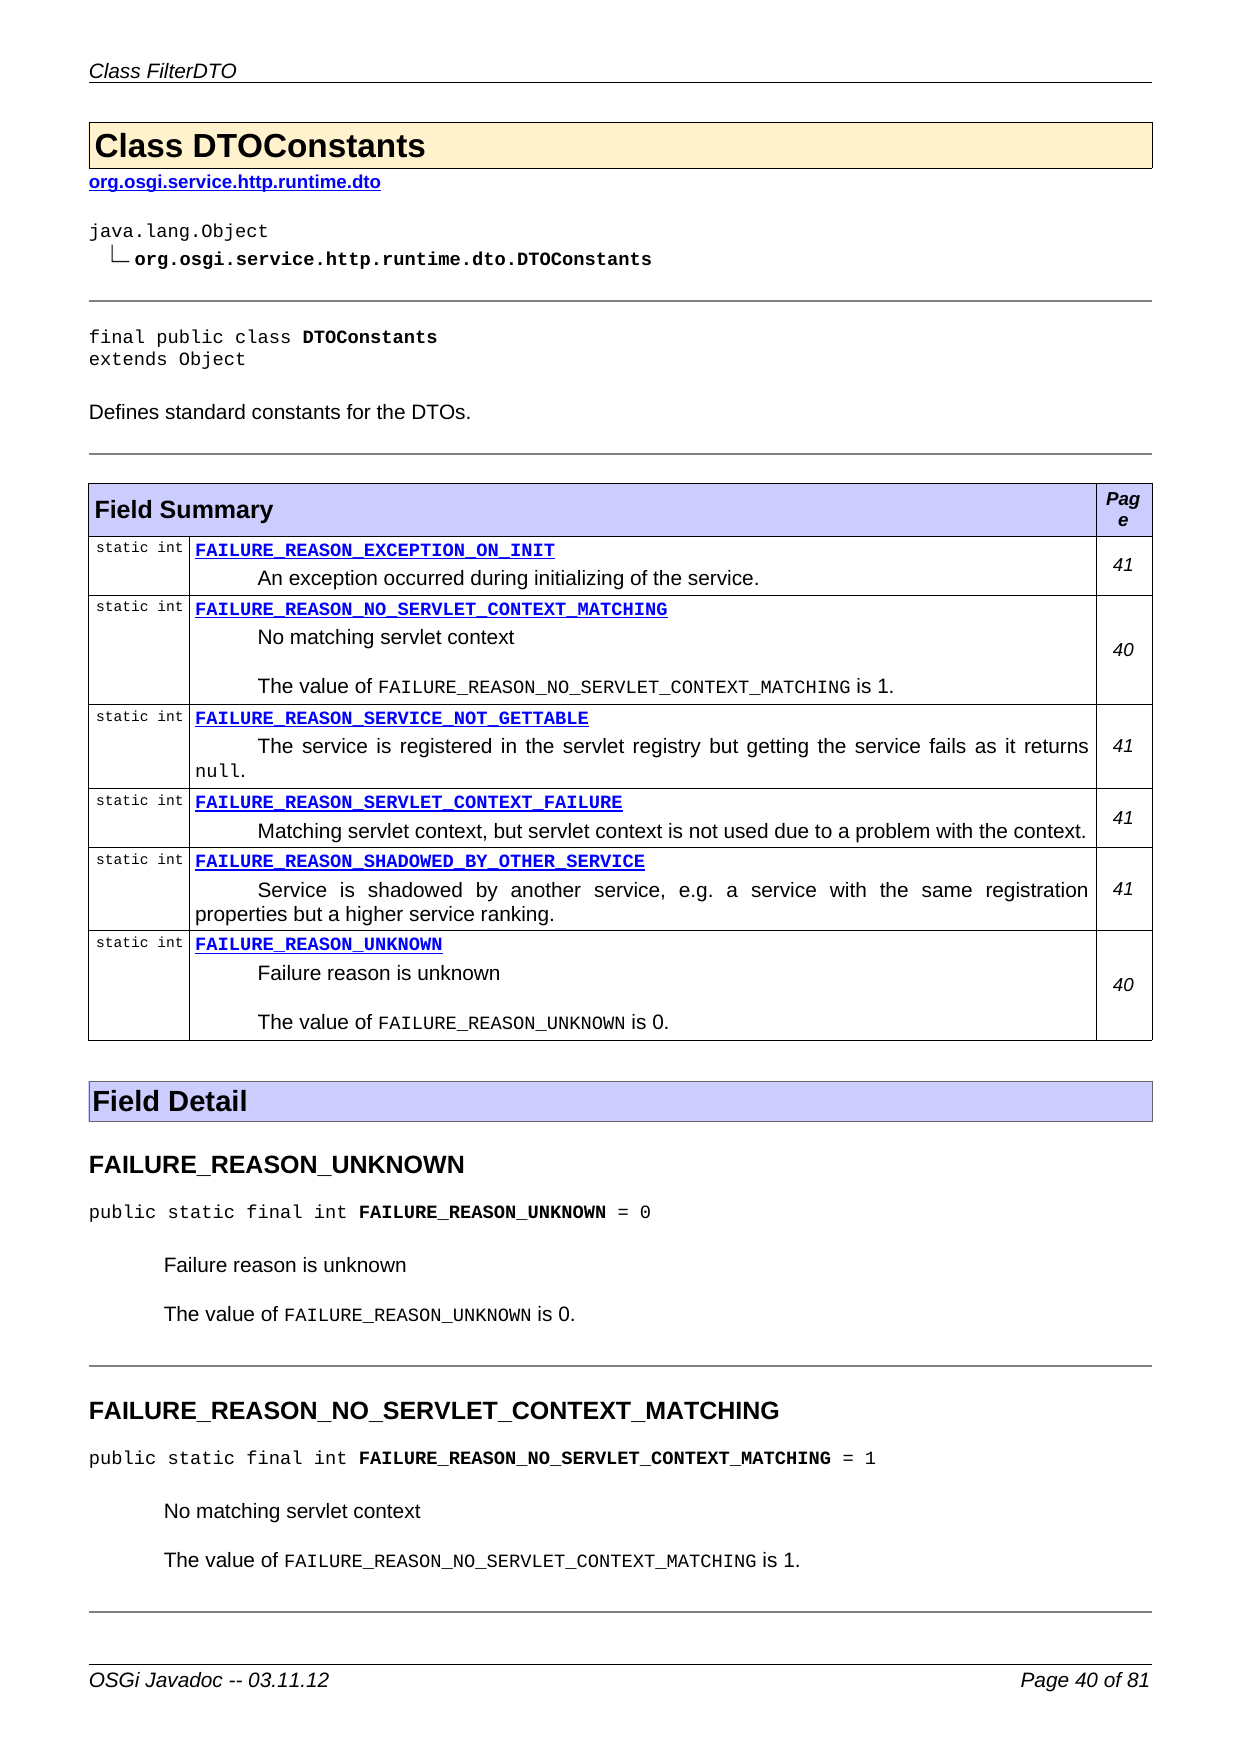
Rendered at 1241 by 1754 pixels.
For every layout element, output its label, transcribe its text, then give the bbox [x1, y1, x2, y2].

text org.osgi.service.http.runtime.dto [88, 171, 1152, 193]
subtitle Field Detail [90, 1082, 1152, 1121]
table_cell [1097, 705, 1152, 788]
table_cell FAILURE_REASON_SERVLET_CONTEXT_FAILURE Matching servlet context, but servlet context is not used due to a problem with the context. [190, 789, 1096, 847]
table_cell FAILURE_REASON_SHADOWED_BY_OTHER_SERVICE Service is shadowed by another service, e.g. a service with the same registration properties but a higher service ranking. [190, 848, 1096, 930]
table_cell FAILURE_REASON_EXCEPTION_ON_INIT An exception occurred during initializing of the service. [190, 537, 1096, 594]
text No matching servlet context [163, 1499, 1152, 1523]
text final public class DTOConstants [88, 328, 1152, 349]
text public static final int FAILURE_REASON_UNKNOWN = 0 [88, 1203, 1152, 1224]
text org.osgi.service.http.runtime.dto.DTOConstants [88, 243, 1152, 271]
table_cell [1097, 596, 1152, 704]
table_cell static int [89, 789, 189, 847]
table_header Field Summary [89, 484, 1096, 536]
table_cell static int [89, 705, 189, 788]
table_cell FAILURE_REASON_SERVICE_NOT_GETTABLE The service is registered in the servlet registry but getting the service fails as it returns null. [190, 705, 1096, 788]
table_cell static int [89, 596, 189, 704]
table_cell [1097, 931, 1152, 1039]
table_cell static int [89, 537, 189, 594]
text Defines standard constants for the DTOs. [88, 400, 1152, 424]
subtitle Class DTOConstants [90, 123, 1152, 168]
table_cell static int [89, 931, 189, 1039]
table_header Page [1097, 484, 1152, 536]
table_cell FAILURE_REASON_UNKNOWN Failure reason is unknown The value of FAILURE_REASON_UNKNOWN is 0. [190, 931, 1096, 1039]
subtitle FAILURE_REASON_NO_SERVLET_CONTEXT_MATCHING [88, 1396, 1152, 1424]
text java.lang.Object [88, 222, 1152, 243]
table_cell FAILURE_REASON_NO_SERVLET_CONTEXT_MATCHING No matching servlet context The value of FAILURE_REASON_NO_SERVLET_CONTEXT_MATCHING is 1. [190, 596, 1096, 704]
text extends Object [88, 349, 1152, 371]
table_cell [1097, 537, 1152, 594]
text Failure reason is unknown [163, 1253, 1152, 1277]
text The value of FAILURE_REASON_UNKNOWN is 0. [163, 1302, 1152, 1327]
text public static final int FAILURE_REASON_NO_SERVLET_CONTEXT_MATCHING = 1 [88, 1449, 1152, 1470]
picture [111, 243, 135, 266]
table_cell [1097, 848, 1152, 930]
table_cell static int [89, 848, 189, 930]
table_cell [1097, 789, 1152, 847]
subtitle FAILURE_REASON_UNKNOWN [88, 1150, 1152, 1179]
text The value of FAILURE_REASON_NO_SERVLET_CONTEXT_MATCHING is 1. [163, 1548, 1152, 1573]
